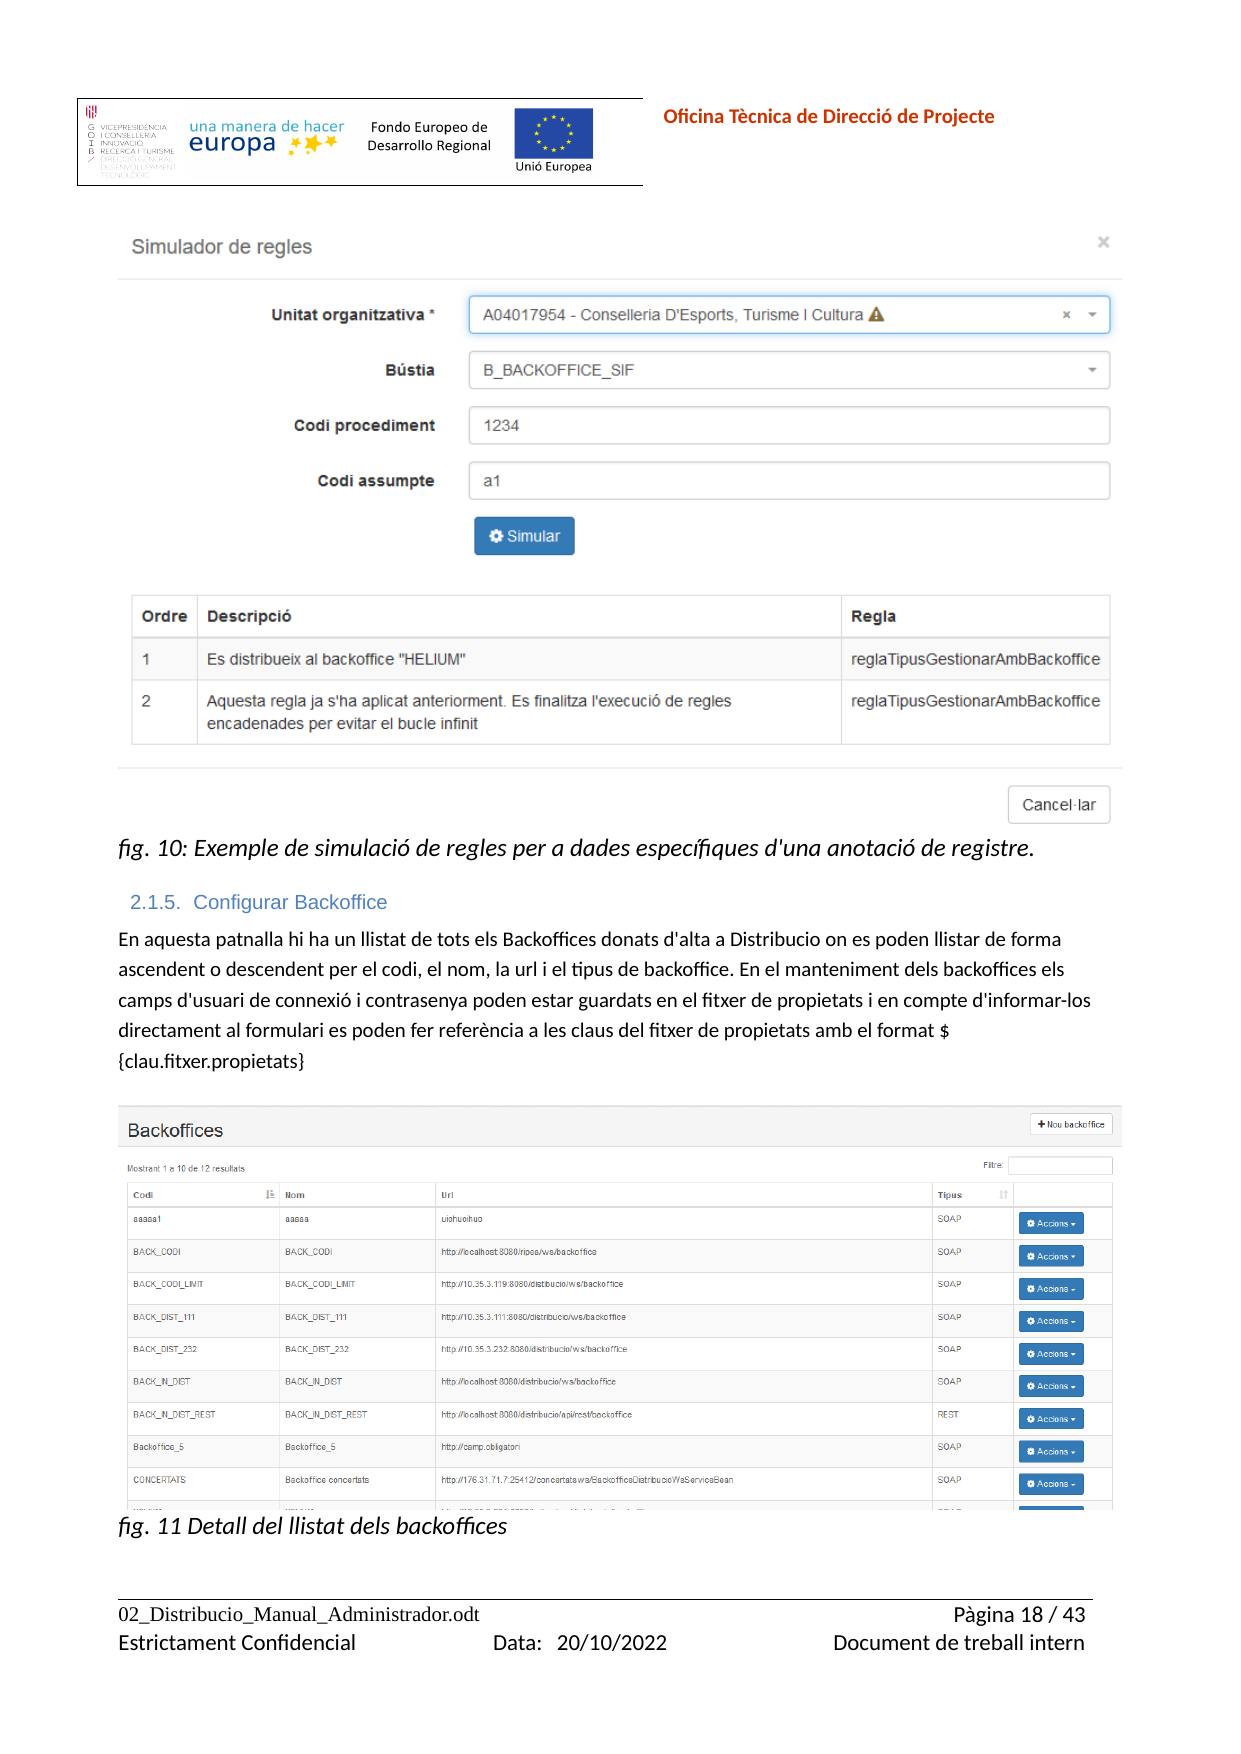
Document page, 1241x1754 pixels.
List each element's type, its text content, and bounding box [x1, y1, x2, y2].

picture [118, 221, 1123, 833]
subtitle Configurar Backoffice [130, 890, 1122, 914]
picture [82, 103, 181, 180]
text fig. 11 Detall del llistat dels backoffices [118, 1510, 1122, 1540]
text En aquesta patnalla hi ha un llistat de tots els Backoffices donats d'alta a Distribucio on es poden llistar de forma ascendent o descendent per el codi, el nom, la url i el tipus de backoffice. En el manteniment dels backoffices els camps d'usuari de connexió i contrasenya poden estar guardats en el fitxer de propietats i en compte d'informar-los directament al formulari es poden fer referència a les claus del fitxer de propietats amb el format ${clau.fitxer.propietats} [118, 926, 1122, 1073]
picture [118, 1105, 1123, 1510]
text fig. 10: Exemple de simulació de regles per a dades específiques d'una anotació de registre. [118, 833, 1122, 863]
picture [187, 103, 599, 180]
